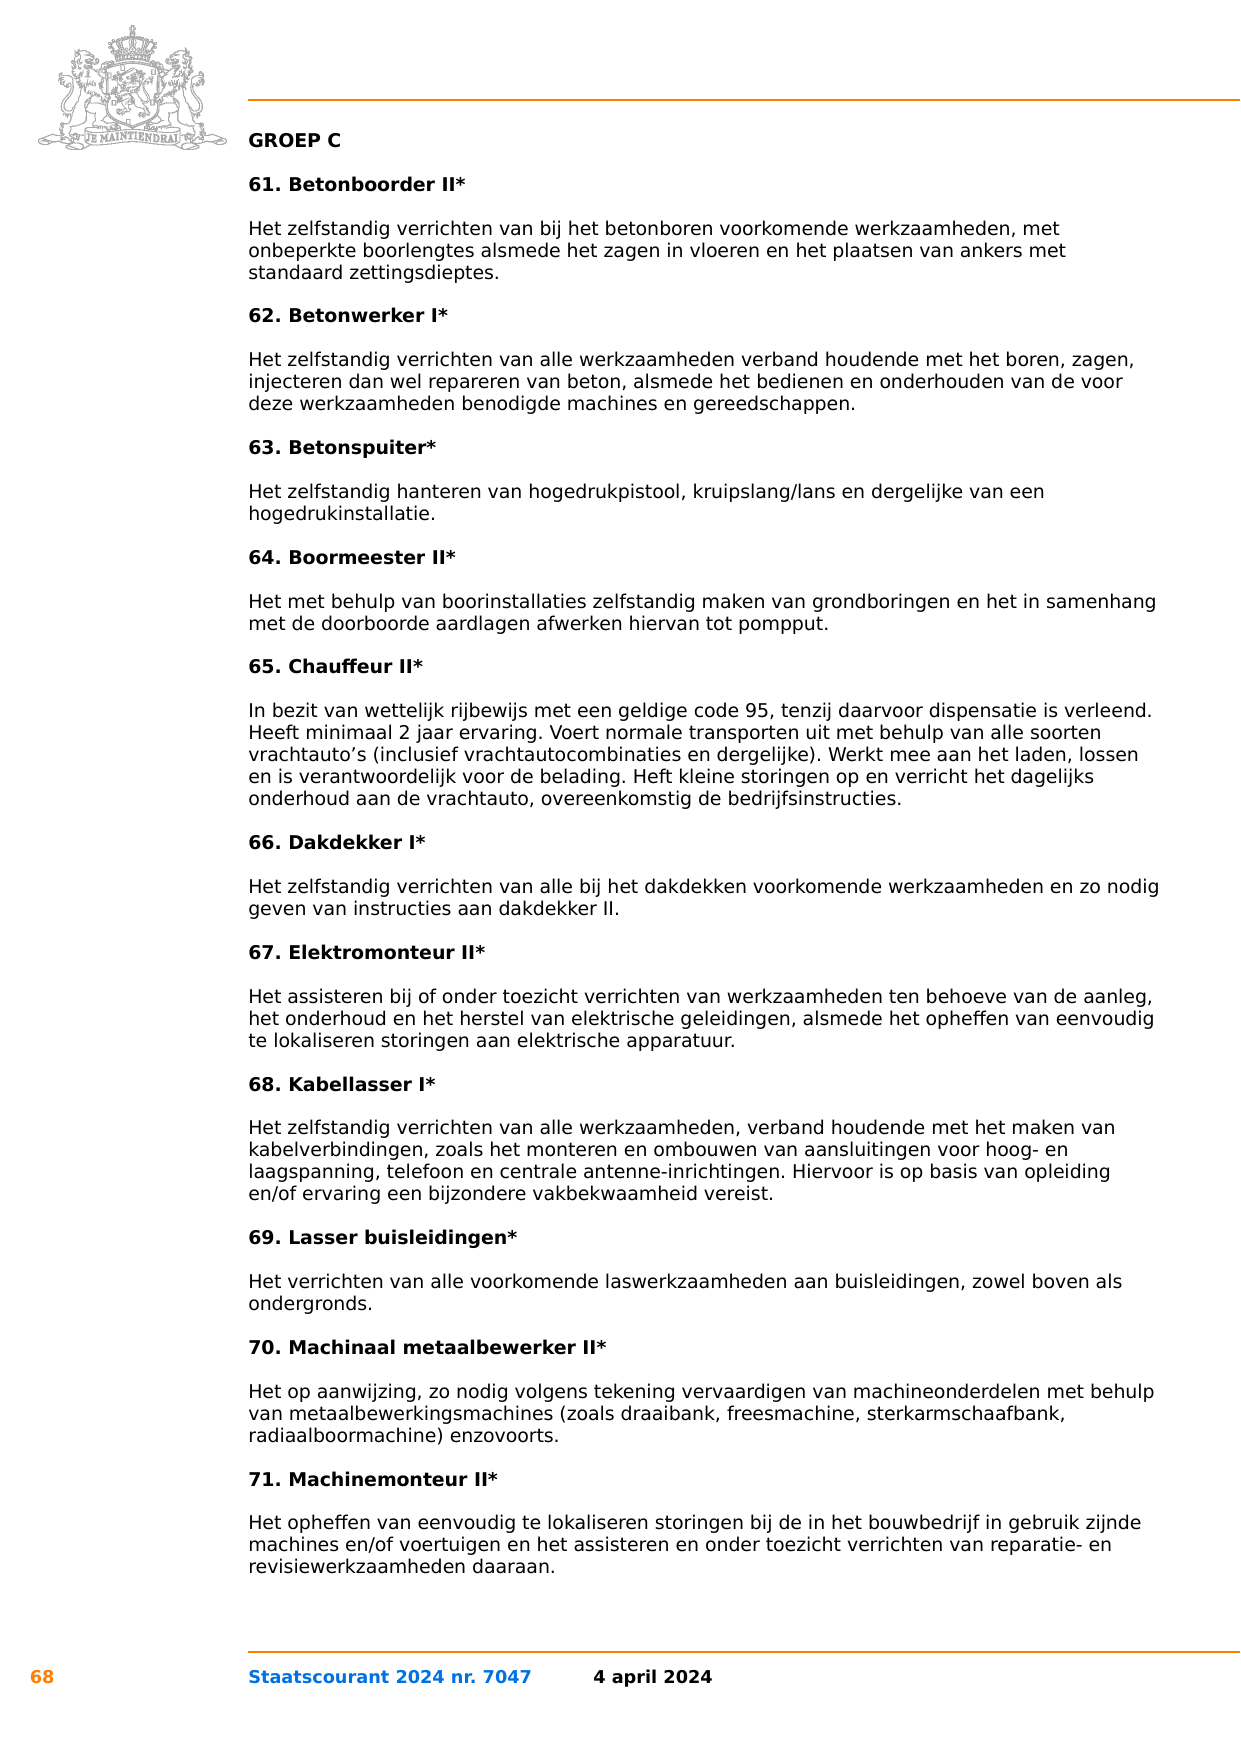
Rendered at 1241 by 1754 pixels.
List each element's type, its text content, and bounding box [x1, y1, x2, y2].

text Het zelfstandig verrichten van alle bij het dakdekken voorkomende werkzaamheden en zo nodig geven van instructies aan dakdekker II. [248, 876, 1163, 920]
picture [38, 25, 227, 150]
subtitle 70. Machinaal metaalbewerker II* [248, 1337, 1163, 1359]
subtitle 66. Dakdekker I* [248, 832, 1163, 854]
text Het assisteren bij of onder toezicht verrichten van werkzaamheden ten behoeve van de aanleg, het onderhoud en het herstel van elektrische geleidingen, alsmede het opheffen van eenvoudig te lokaliseren storingen aan elektrische apparatuur. [248, 986, 1163, 1052]
subtitle 61. Betonboorder II* [248, 174, 1163, 196]
subtitle GROEP C [248, 130, 1163, 152]
text Het zelfstandig hanteren van hogedrukpistool, kruipslang/lans en dergelijke van een hogedrukinstallatie. [248, 481, 1163, 525]
subtitle 64. Boormeester II* [248, 547, 1163, 569]
text Het zelfstandig verrichten van bij het betonboren voorkomende werkzaamheden, met onbeperkte boorlengtes alsmede het zagen in vloeren en het plaatsen van ankers met standaard zettingsdieptes. [248, 218, 1163, 283]
subtitle 68. Kabellasser I* [248, 1073, 1163, 1095]
subtitle 71. Machinemonteur II* [248, 1468, 1163, 1490]
subtitle 69. Lasser buisleidingen* [248, 1227, 1163, 1249]
text In bezit van wettelijk rijbewijs met een geldige code 95, tenzij daarvoor dispensatie is verleend. Heeft minimaal 2 jaar ervaring. Voert normale transporten uit met behulp van alle soorten vrachtauto’s (inclusief vrachtautocombinaties en dergelijke). Werkt mee aan het laden, lossen en is verantwoordelijk voor de belading. Heft kleine storingen op en verricht het dagelijks onderhoud aan de vrachtauto, overeenkomstig de bedrijfsinstructies. [248, 700, 1163, 810]
text Het zelfstandig verrichten van alle werkzaamheden, verband houdende met het maken van kabelverbindingen, zoals het monteren en ombouwen van aansluitingen voor hoog- en laagspanning, telefoon en centrale antenne-inrichtingen. Hiervoor is op basis van opleiding en/of ervaring een bijzondere vakbekwaamheid vereist. [248, 1117, 1163, 1205]
text Het met behulp van boorinstallaties zelfstandig maken van grondboringen en het in samenhang met de doorboorde aardlagen afwerken hiervan tot pompput. [248, 591, 1163, 634]
subtitle 67. Elektromonteur II* [248, 942, 1163, 964]
text Het verrichten van alle voorkomende laswerkzaamheden aan buisleidingen, zowel boven als ondergronds. [248, 1271, 1163, 1315]
text Het op aanwijzing, zo nodig volgens tekening vervaardigen van machineonderdelen met behulp van metaalbewerkingsmachines (zoals draaibank, freesmachine, sterkarmschaafbank, radiaalboormachine) enzovoorts. [248, 1381, 1163, 1447]
subtitle 62. Betonwerker I* [248, 305, 1163, 327]
subtitle 65. Chauffeur II* [248, 656, 1163, 678]
text Het opheffen van eenvoudig te lokaliseren storingen bij de in het bouwbedrijf in gebruik zijnde machines en/of voertuigen en het assisteren en onder toezicht verrichten van reparatie- en revisiewerkzaamheden daaraan. [248, 1512, 1163, 1578]
subtitle 63. Betonspuiter* [248, 437, 1163, 459]
text Het zelfstandig verrichten van alle werkzaamheden verband houdende met het boren, zagen, injecteren dan wel repareren van beton, alsmede het bedienen en onderhouden van de voor deze werkzaamheden benodigde machines en gereedschappen. [248, 349, 1163, 415]
